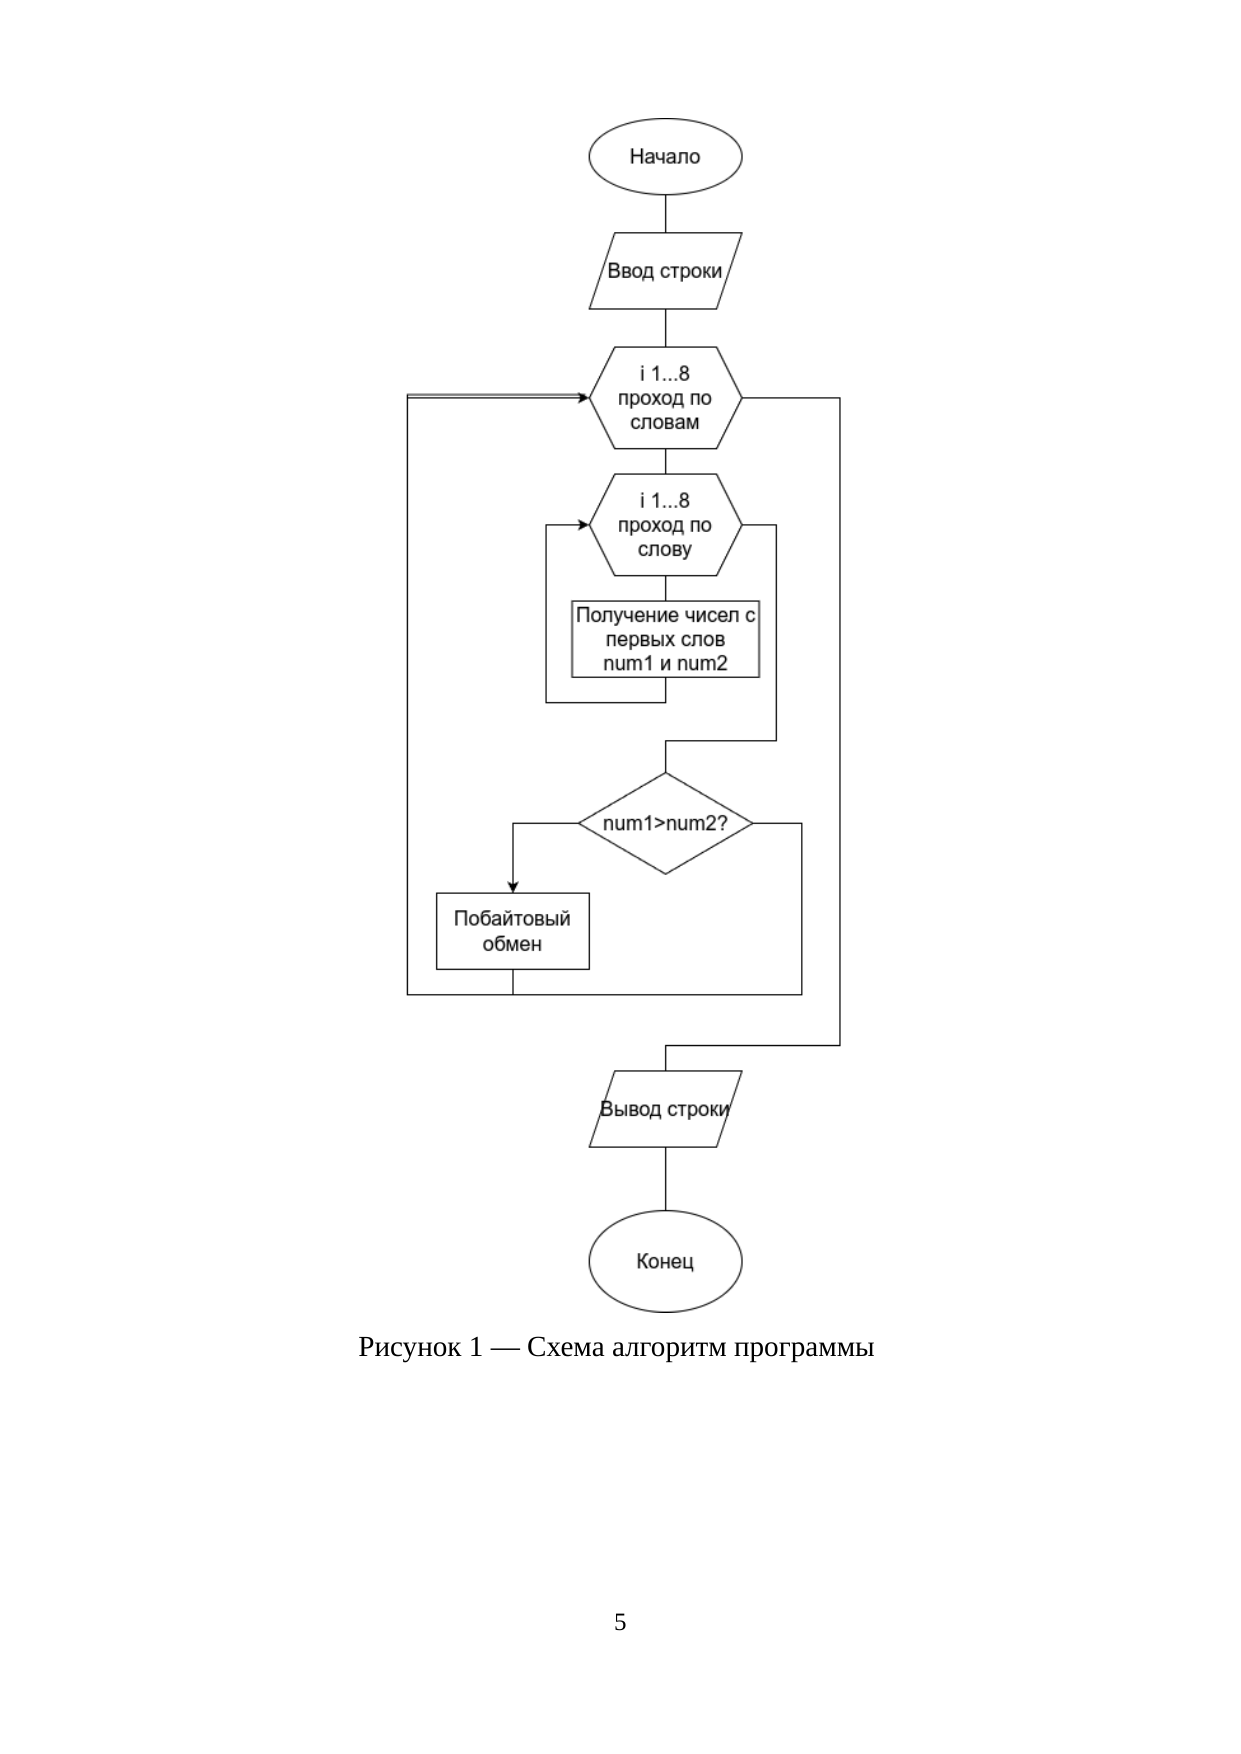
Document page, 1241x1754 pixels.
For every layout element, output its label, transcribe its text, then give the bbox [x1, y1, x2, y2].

picture [398, 118, 842, 1313]
text Рисунок 1 — Схема алгоритм программы [118, 1313, 1122, 1363]
